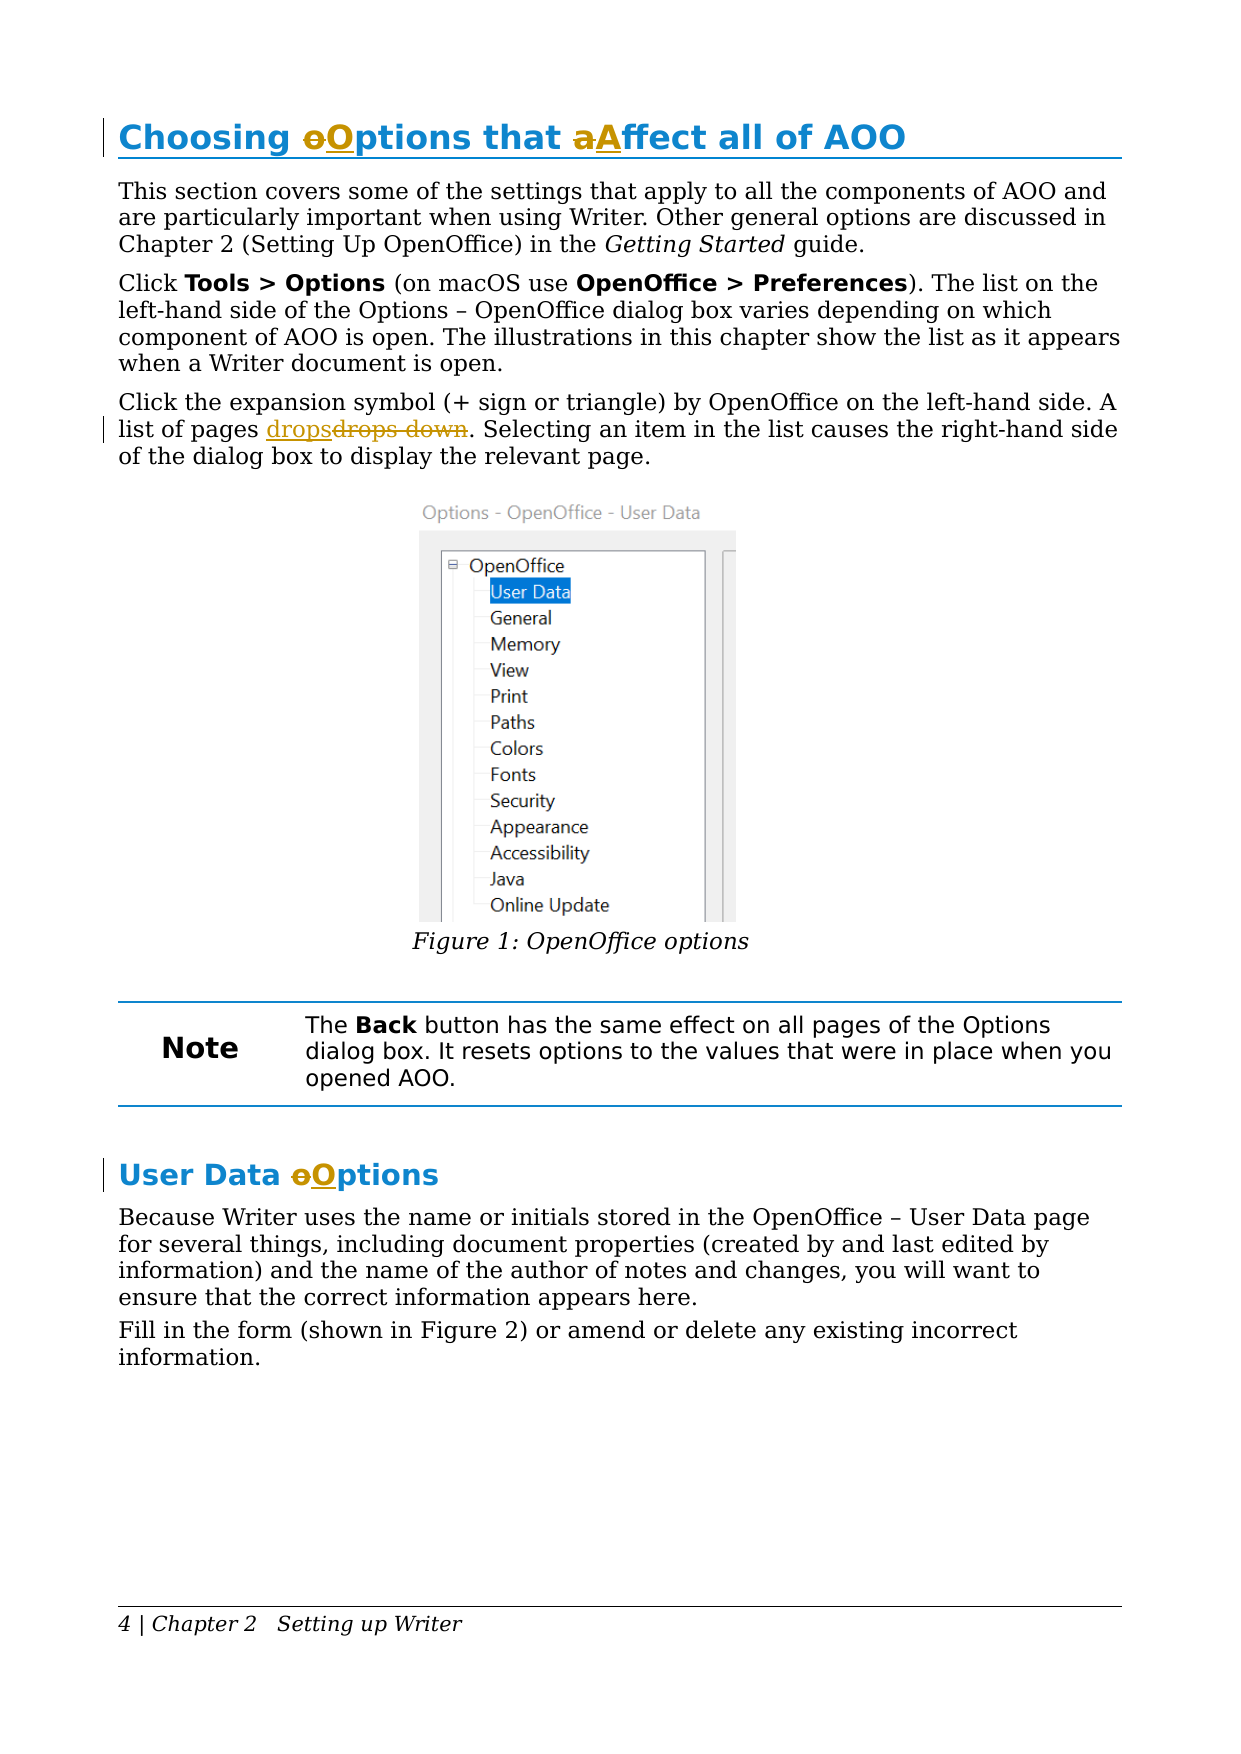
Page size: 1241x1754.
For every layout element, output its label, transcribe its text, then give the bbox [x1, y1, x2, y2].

list Because Writer uses the name or initials stored in the OpenOffice – User Data page for several things, including document properties (created by and last edited by information) and the name of the author of notes and changes, you will want to ensure that the correct information appears here. [118, 1204, 1122, 1311]
table_header The Back button has the same effect on all pages of the Options dialog box. It resets options to the values that were in place when you opened AOO. [281, 1003, 1122, 1105]
text Figure 1: OpenOffice options [412, 928, 828, 955]
picture [419, 494, 736, 922]
text Click the expansion symbol (+ sign or triangle) by OpenOffice on the left-hand side. A list of pages drops. Selecting an item in the list causes the right-hand side of the dialog box to display the relevant page. [118, 389, 1122, 469]
subtitle Choosing Options that Affect all of AOO [118, 118, 1122, 157]
text This section covers some of the settings that apply to all the components of AOO and are particularly important when using Writer. Other general options are discussed in Chapter 2 (Setting Up OpenOffice) in the Getting Started guide. [118, 178, 1122, 258]
text Fill in the form (shown in Figure 2) or amend or delete any existing incorrect information. [118, 1317, 1122, 1371]
table_header Note [118, 1003, 281, 1105]
subtitle User Data Options [118, 1158, 1122, 1192]
text Click Tools > Options (on macOS use OpenOffice > Preferences). The list on the left-hand side of the Options – OpenOffice dialog box varies depending on which component of AOO is open. The illustrations in this chapter show the list as it appears when a Writer document is open. [118, 270, 1122, 377]
